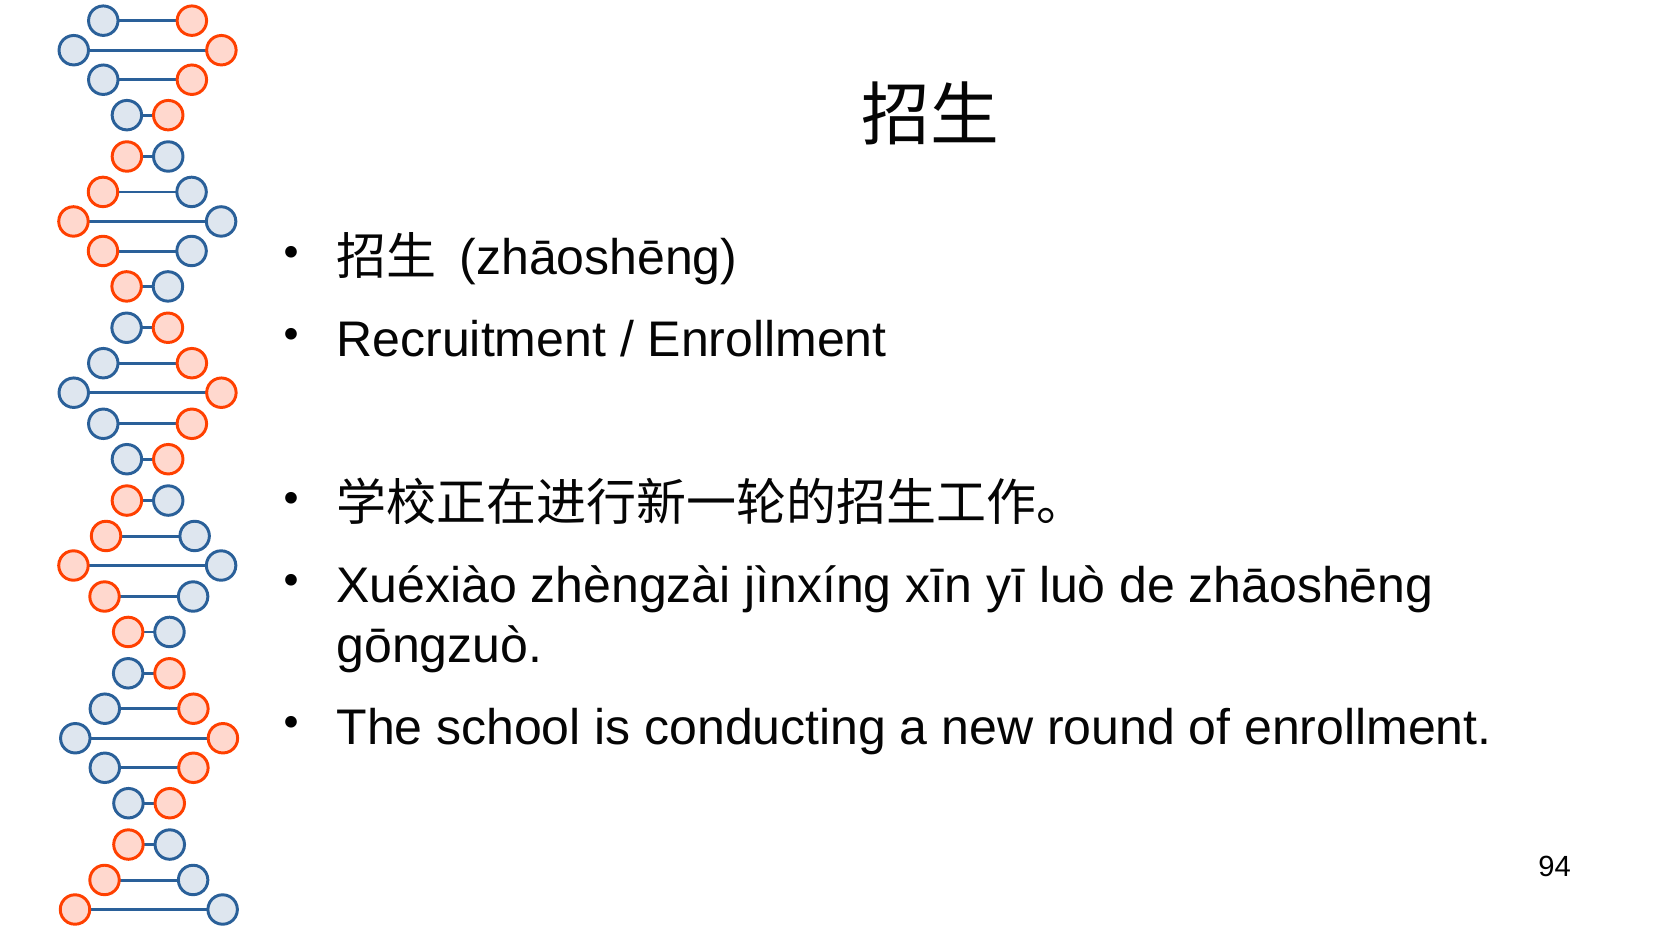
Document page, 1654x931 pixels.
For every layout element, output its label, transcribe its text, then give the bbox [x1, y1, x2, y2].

list 招生 (zhāoshēng) Recruitment / Enrollment 学校正在进行新一轮的招生工作。 Xuéxiào zhèngzài jìnxíng xīn yī luò de zhāoshēng gōngzuò. The school is conducting a new round of enrollment. [265, 224, 1595, 764]
title 招生 [265, 35, 1595, 189]
